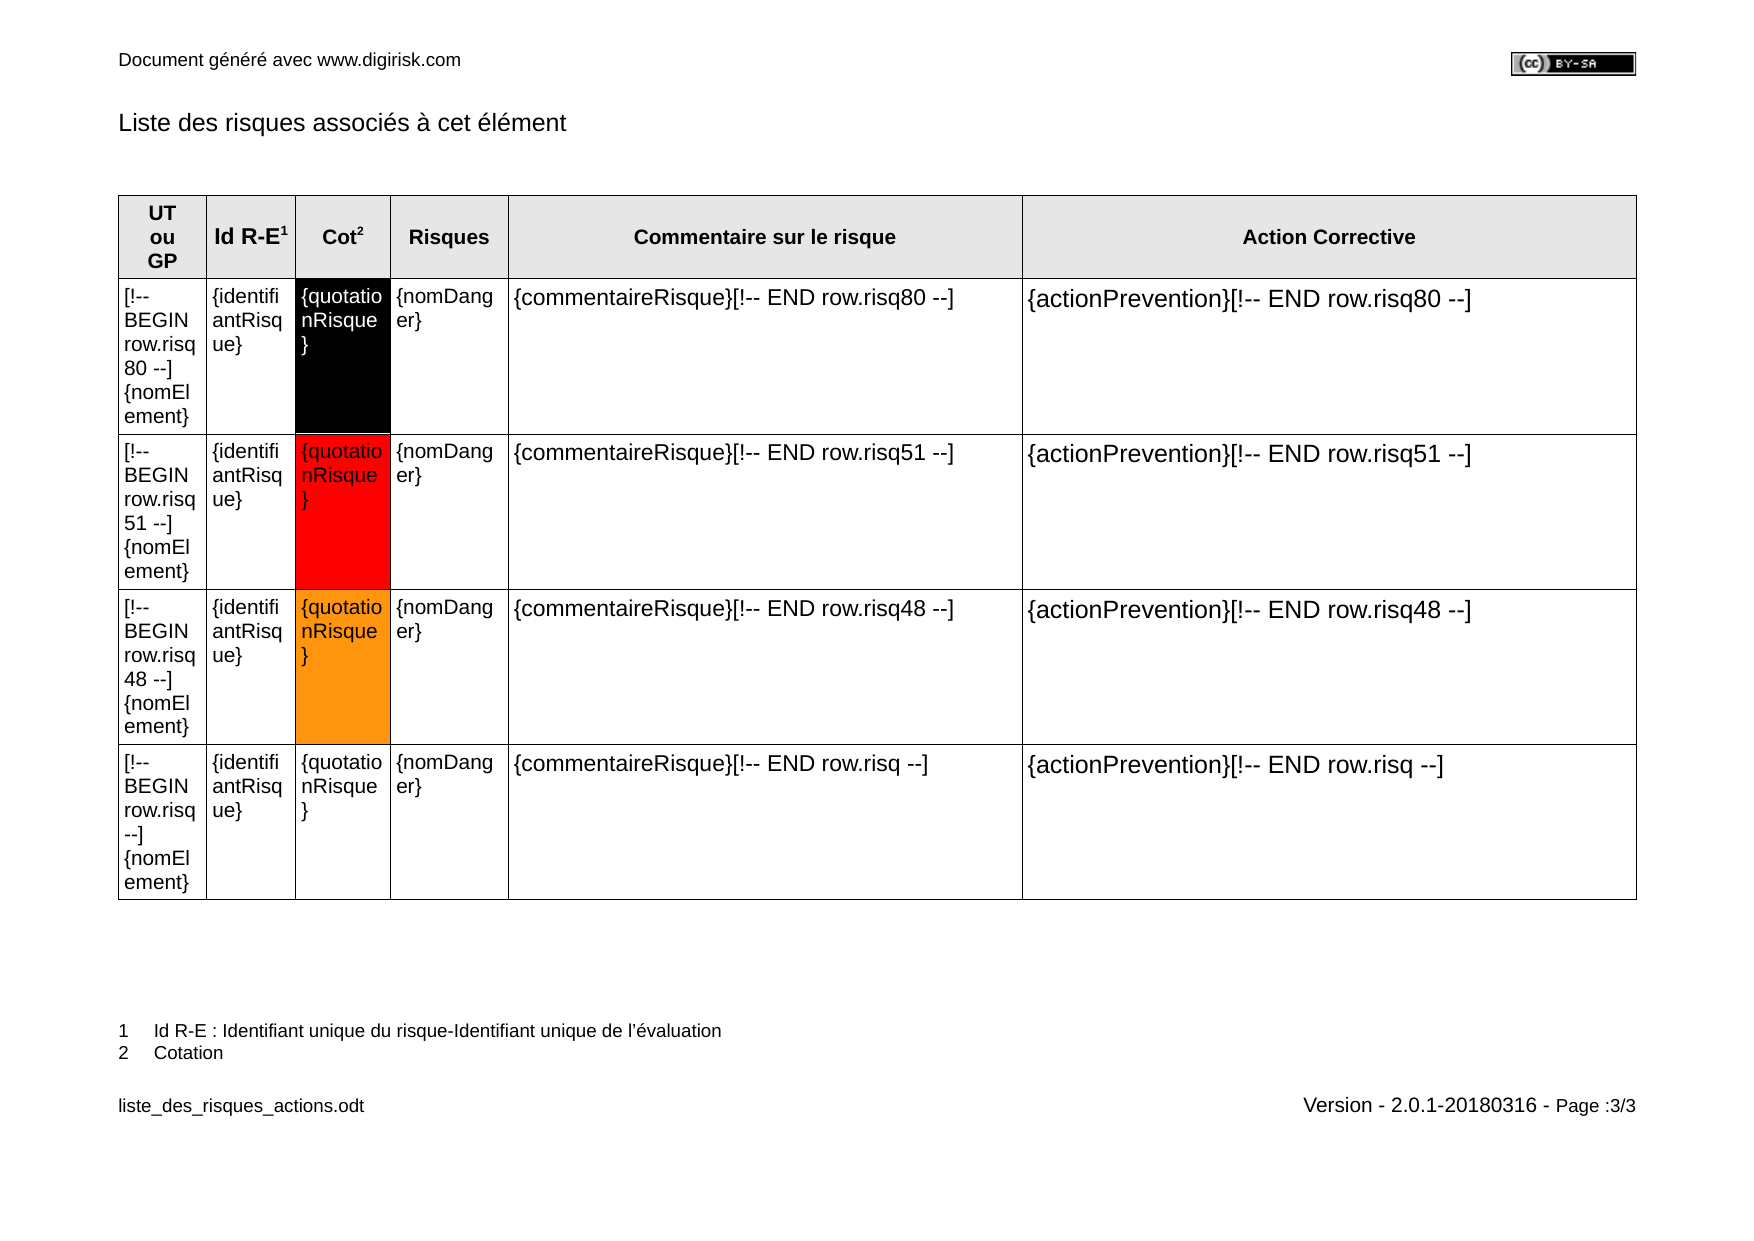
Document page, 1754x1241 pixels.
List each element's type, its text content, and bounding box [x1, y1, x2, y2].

table_cell [!-- BEGIN row.risq51 --]{nomElement} [119, 435, 206, 589]
table_cell [!-- BEGIN row.risq48 --]{nomElement} [119, 590, 206, 744]
table_header Cot [296, 196, 390, 278]
table_cell {commentaireRisque}[!-- END row.risq48 --] [509, 590, 1022, 744]
table_header Commentaire sur le risque [509, 196, 1022, 278]
table_cell {actionPrevention}[!-- END row.risq48 --] [1023, 590, 1636, 744]
table_header Action Corrective [1023, 196, 1636, 278]
table_cell [!-- BEGIN row.risq80 --]{nomElement} [119, 279, 206, 433]
table_cell {quotationRisque} [296, 435, 390, 589]
table_cell {commentaireRisque}[!-- END row.risq80 --] [509, 279, 1022, 433]
table_cell {commentaireRisque}[!-- END row.risq51 --] [509, 435, 1022, 589]
table_cell {nomDanger} [391, 590, 508, 744]
table_cell {quotationRisque} [296, 279, 390, 433]
table_cell {quotationRisque} [296, 590, 390, 744]
table_cell {identifiantRisque} [207, 435, 295, 589]
table_cell {actionPrevention}[!-- END row.risq51 --] [1023, 435, 1636, 589]
table_cell {nomDanger} [391, 745, 508, 899]
table_cell [!-- BEGIN row.risq --]{nomElement} [119, 745, 206, 899]
table_cell {actionPrevention}[!-- END row.risq --] [1023, 745, 1636, 899]
text Liste des risques associés à cet élément [118, 108, 1636, 137]
table_cell {nomDanger} [391, 279, 508, 433]
table_cell {commentaireRisque}[!-- END row.risq --] [509, 745, 1022, 899]
picture [1511, 52, 1637, 76]
table_cell {quotationRisque} [296, 745, 390, 899]
table_cell {identifiantRisque} [207, 590, 295, 744]
table_cell {actionPrevention}[!-- END row.risq80 --] [1023, 279, 1636, 433]
table_cell {identifiantRisque} [207, 745, 295, 899]
table_header UT ou GP [119, 196, 206, 278]
table_header Id R-E [207, 196, 295, 278]
table_cell {nomDanger} [391, 435, 508, 589]
table_cell {identifiantRisque} [207, 279, 295, 433]
table_header Risques [391, 196, 508, 278]
